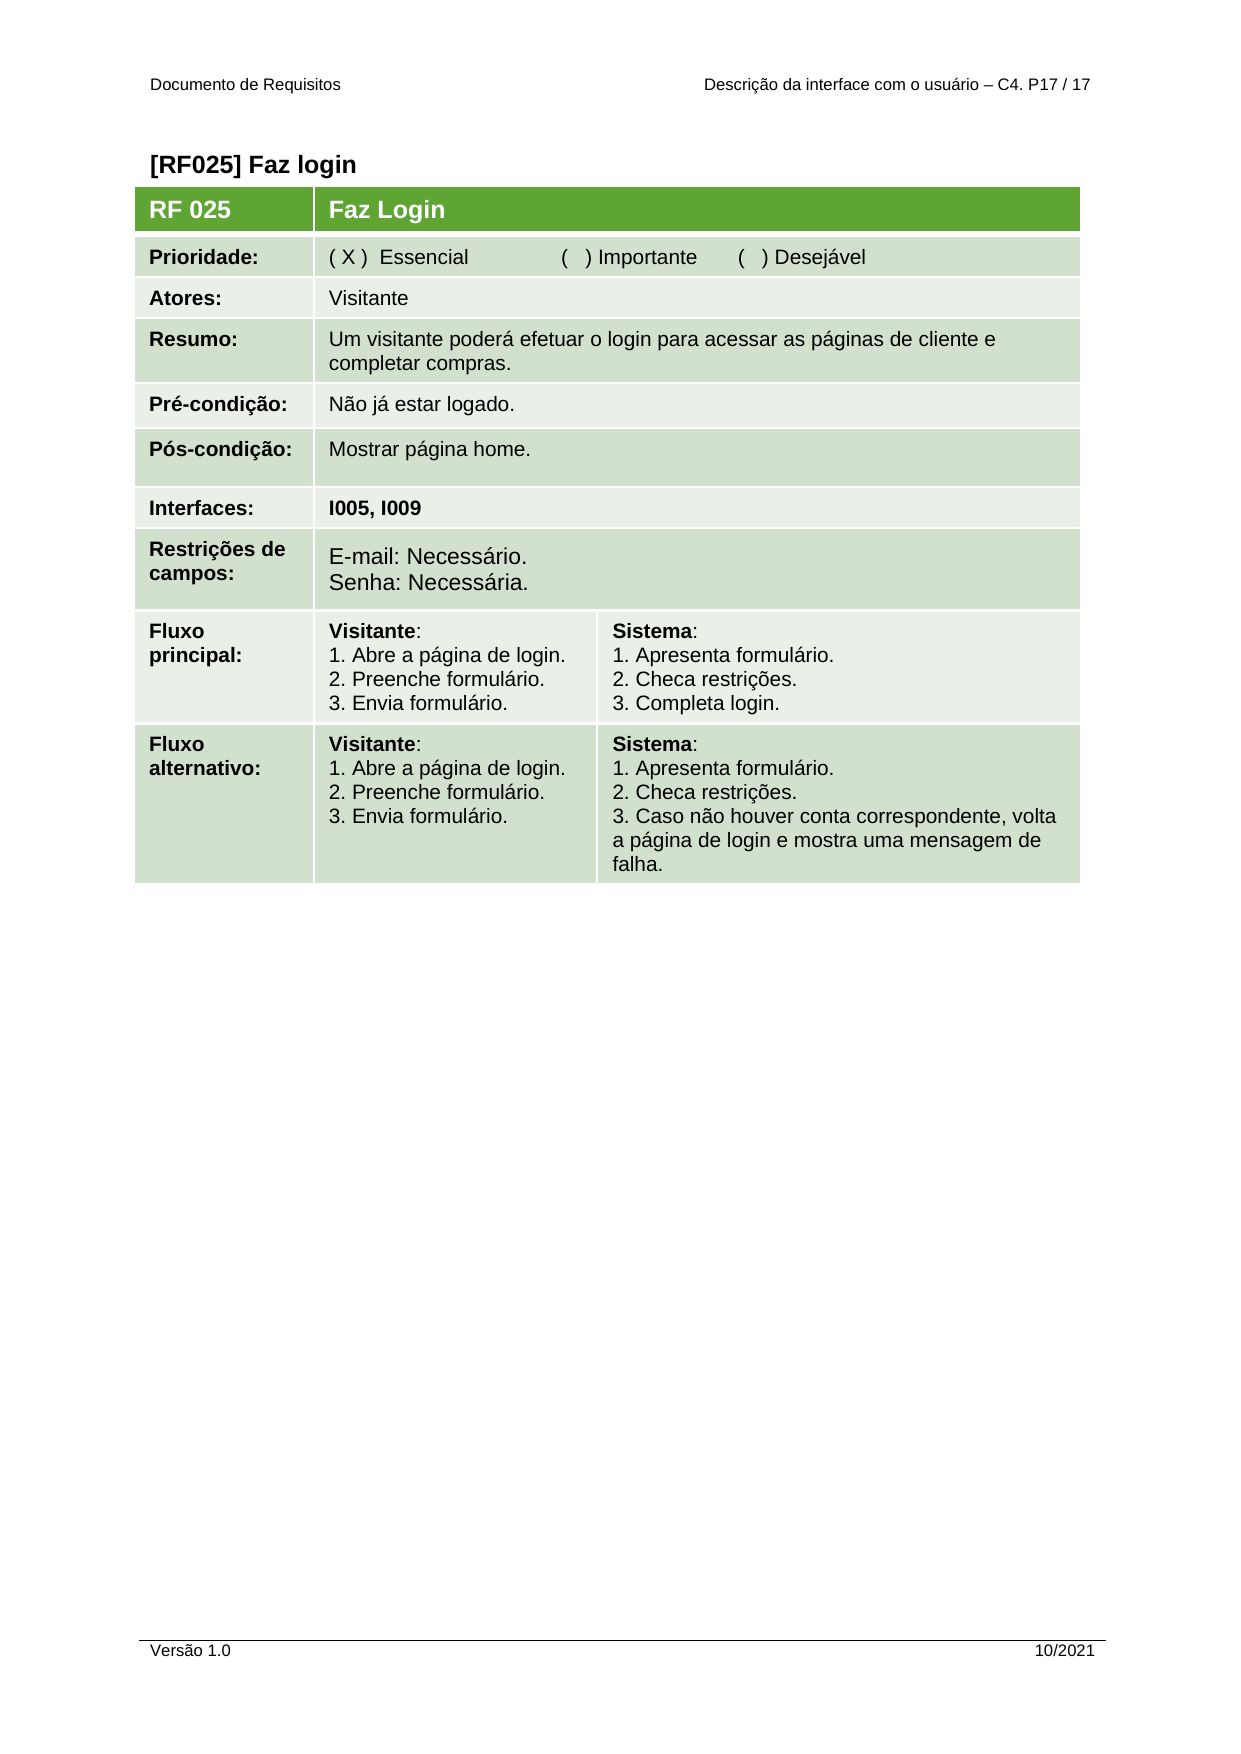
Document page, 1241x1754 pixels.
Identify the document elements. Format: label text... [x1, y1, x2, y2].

table_cell Atores: [135, 278, 313, 317]
table_cell Visitante [315, 278, 1080, 317]
table_cell Sistema: 1. Apresenta formulário. 2. Checa restrições. 3. Caso não houver conta correspondente, volta a página de login e mostra uma mensagem de falha. [598, 725, 1080, 883]
table_cell Fluxo alternativo: [135, 725, 313, 883]
table_cell I005, I009 [315, 488, 1080, 527]
table_cell Restrições de campos: [135, 529, 313, 609]
table_cell Não já estar logado. [315, 384, 1080, 427]
table_header Faz Login [315, 187, 1080, 231]
table_cell Resumo: [135, 319, 313, 382]
table_cell E-mail: Necessário. Senha: Necessária. [315, 529, 1080, 609]
table_cell Fluxo principal: [135, 612, 313, 722]
table_cell Visitante: 1. Abre a página de login. 2. Preenche formulário. 3. Envia formulário. [315, 725, 596, 883]
table_cell Sistema: 1. Apresenta formulário. 2. Checa restrições. 3. Completa login. [598, 612, 1080, 722]
table_cell Um visitante poderá efetuar o login para acessar as páginas de cliente e completar compras. [315, 319, 1080, 382]
subtitle [RF025] Faz login [150, 150, 1090, 179]
table_cell Mostrar página home. [315, 429, 1080, 486]
table_header RF 025 [135, 187, 313, 231]
table_cell Visitante: 1. Abre a página de login. 2. Preenche formulário. 3. Envia formulário. [315, 612, 596, 722]
table_cell Pós-condição: [135, 429, 313, 486]
table_cell Interfaces: [135, 488, 313, 527]
table_cell Pré-condição: [135, 384, 313, 427]
table_cell ( X ) Essencial ( ) Importante ( ) Desejável [315, 237, 1080, 276]
table_cell Prioridade: [135, 237, 313, 276]
